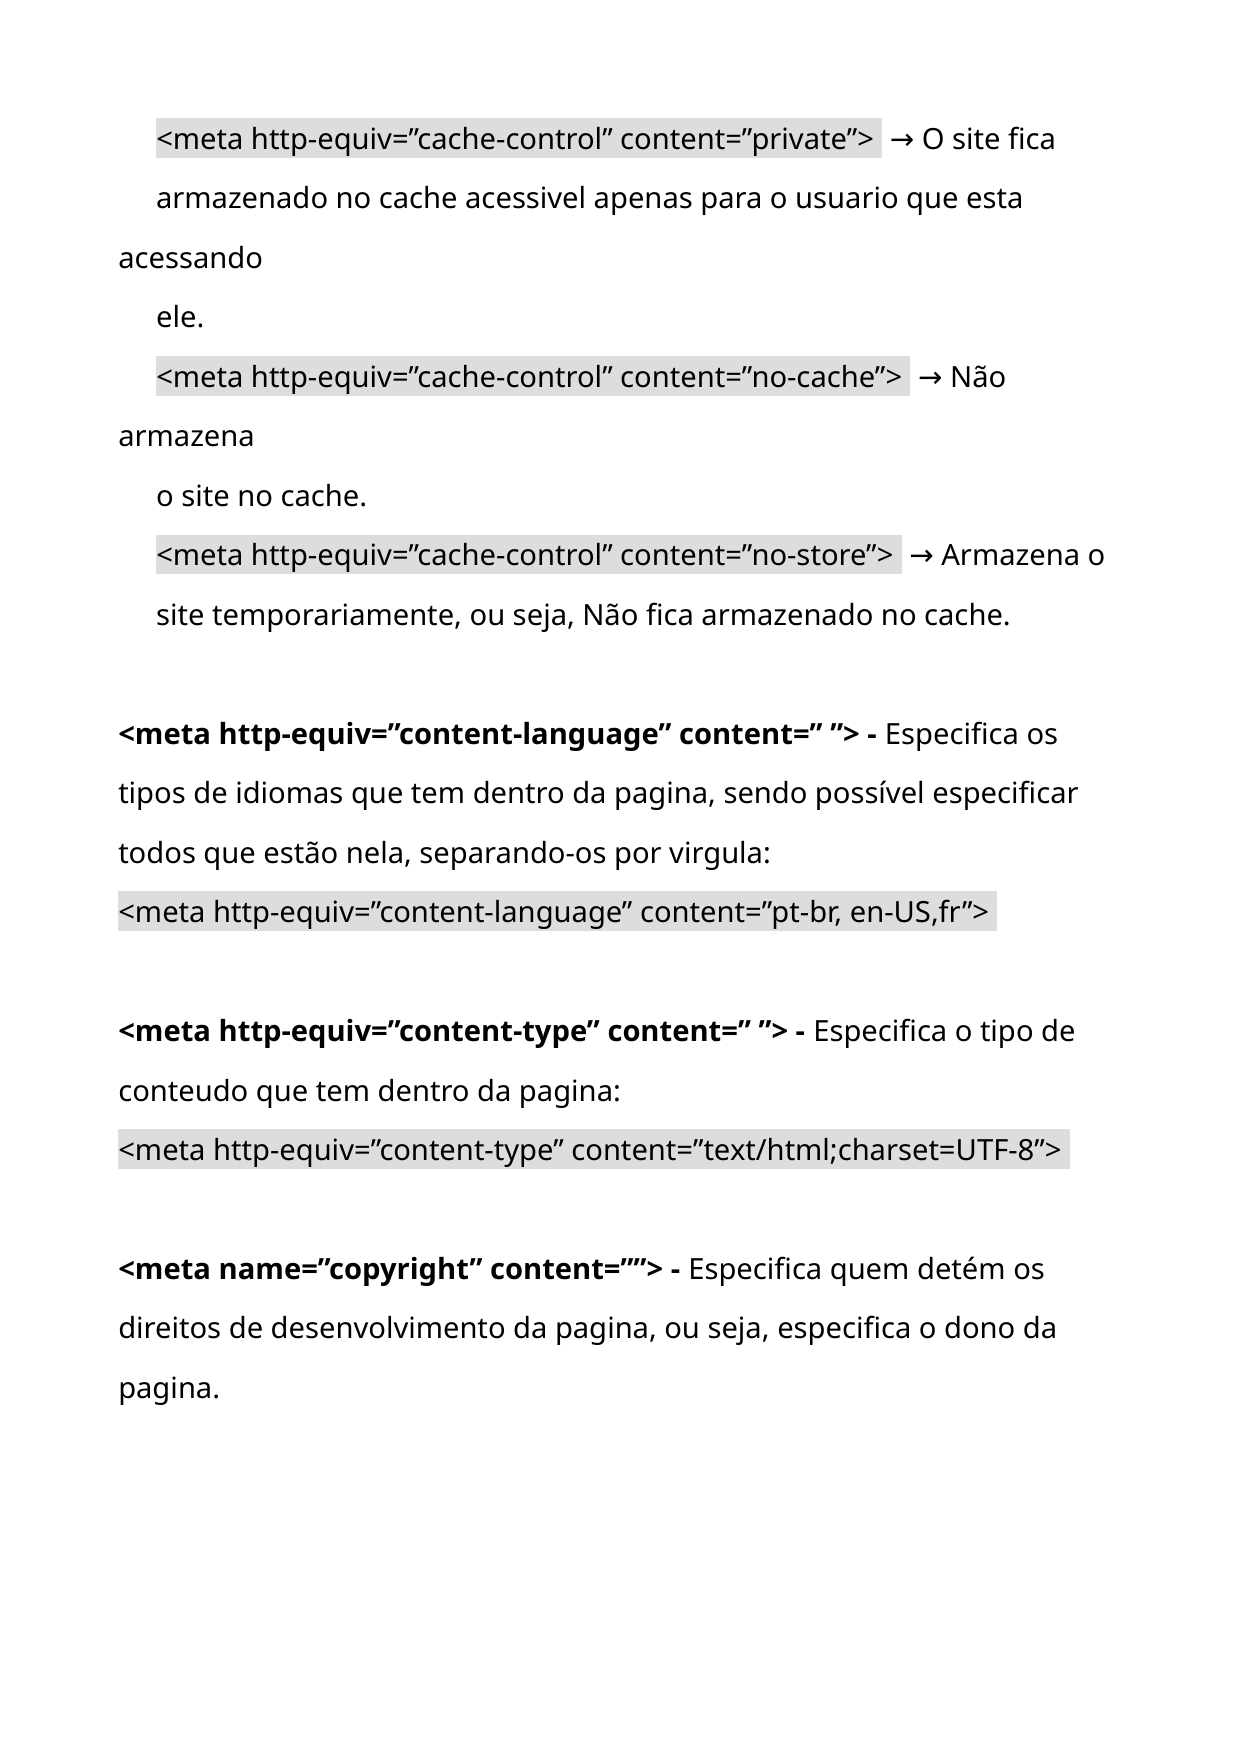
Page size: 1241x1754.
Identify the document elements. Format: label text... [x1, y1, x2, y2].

text <meta http-equiv=”cache-control” content=”no-cache”> → Não armazena [118, 356, 1122, 455]
text <meta http-equiv=”cache-control” content=”no-store”> → Armazena o [118, 534, 1122, 574]
text <meta http-equiv=”cache-control” content=”private”> → O site fica [118, 118, 1122, 158]
text o site no cache. [118, 475, 1122, 515]
text <meta name=”copyright” content=””> - Especifica quem detém os direitos de desenvolvimento da pagina, ou seja, especifica o dono da pagina. [118, 1248, 1122, 1407]
text <meta http-equiv=”content-language” content=” ”> - Especifica os tipos de idiomas que tem dentro da pagina, sendo possível especificar todos que estão nela, separando-os por virgula: [118, 713, 1122, 872]
text site temporariamente, ou seja, Não fica armazenado no cache. [118, 594, 1122, 634]
text ele. [118, 297, 1122, 336]
text <meta http-equiv=”content-type” content=” ”> - Especifica o tipo de conteudo que tem dentro da pagina: [118, 1010, 1122, 1109]
text armazenado no cache acessivel apenas para o usuario que esta acessando [118, 178, 1122, 277]
text <meta http-equiv=”content-type” content=”text/html;charset=UTF-8”> [118, 1129, 1122, 1169]
text <meta http-equiv=”content-language” content=”pt-br, en-US,fr”> [118, 891, 1122, 931]
